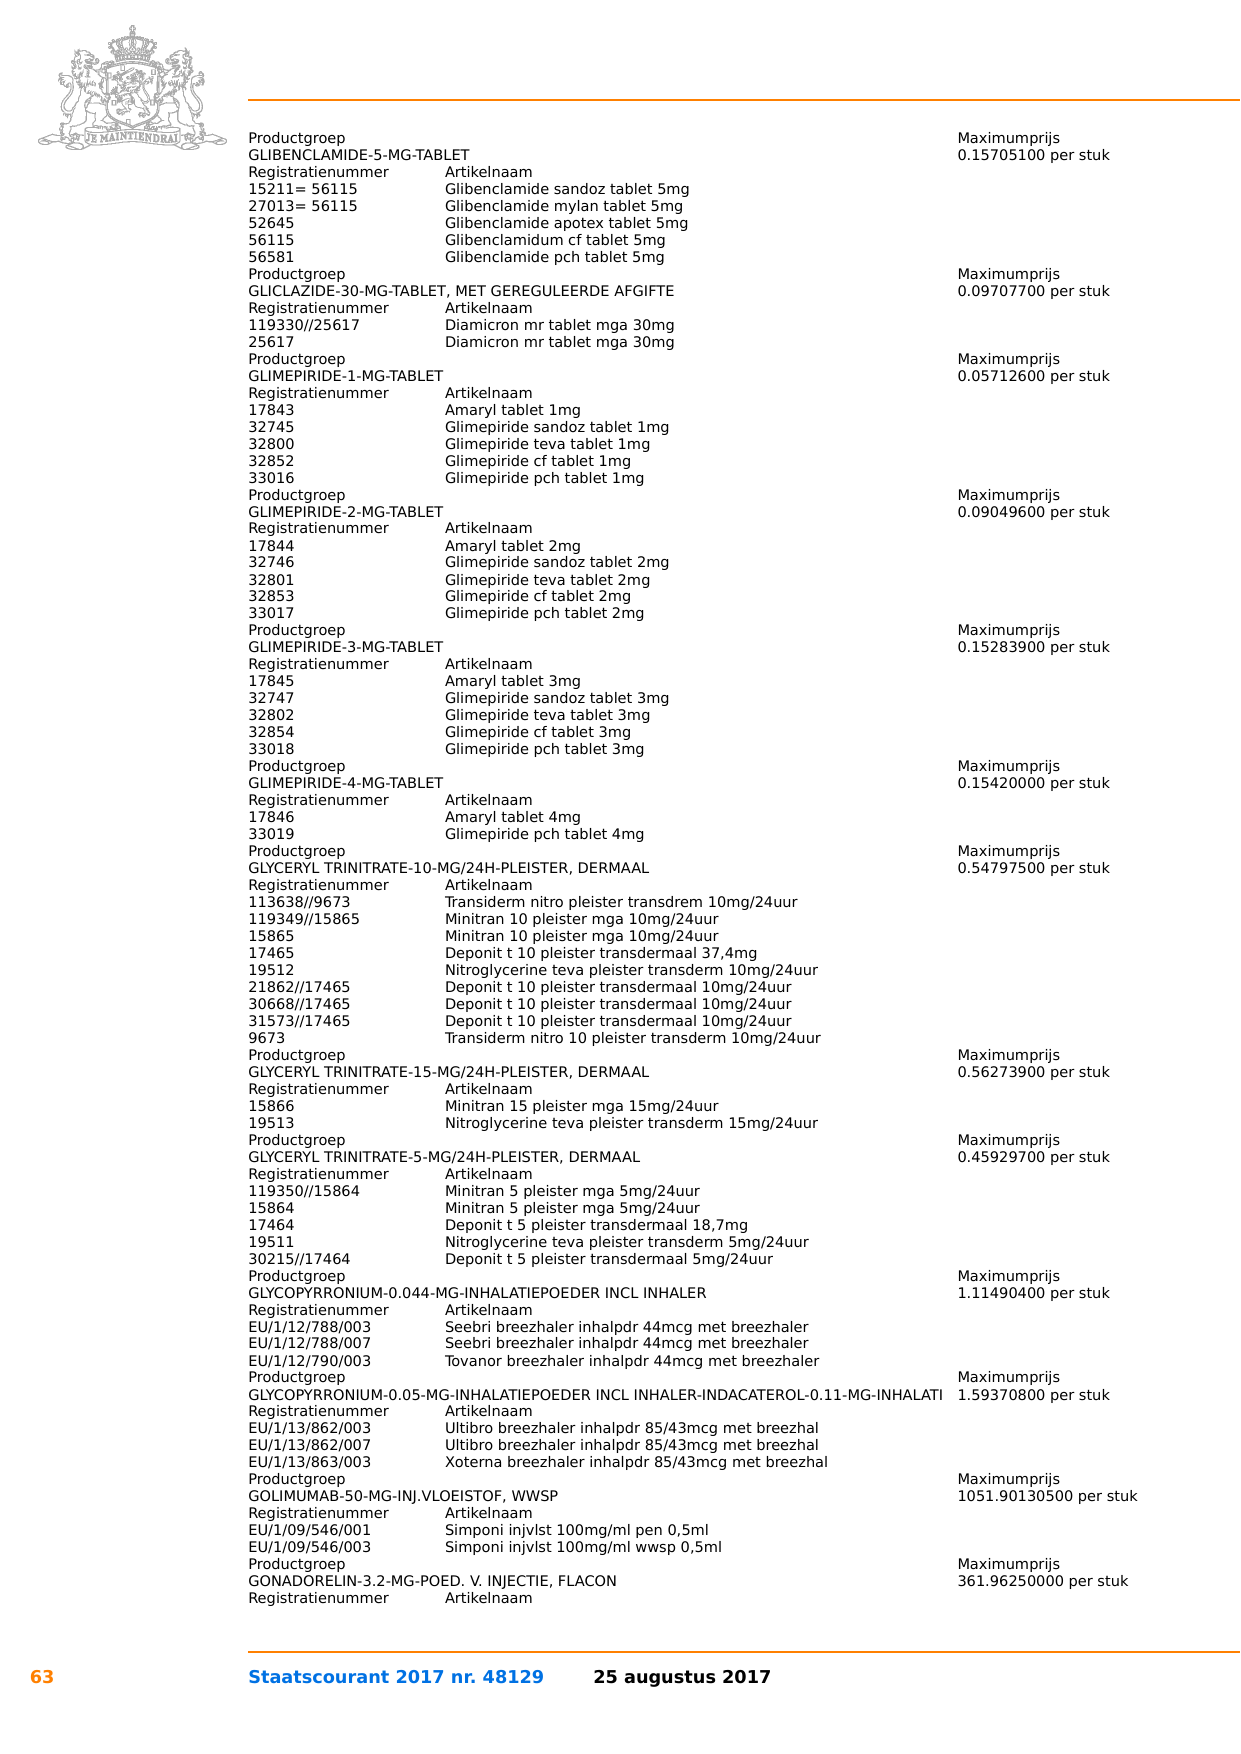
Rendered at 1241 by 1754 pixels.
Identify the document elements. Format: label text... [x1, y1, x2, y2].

table_cell 17465 [248, 945, 439, 962]
table_cell Glimepiride pch tablet 1mg [439, 470, 951, 486]
table_cell Maximumprijs [951, 758, 1163, 775]
table_cell 15865 [248, 928, 439, 945]
table_cell Registratienummer [248, 656, 439, 673]
table_cell Simponi injvlst 100mg/ml wwsp 0,5ml [439, 1539, 951, 1556]
table_cell Productgroep [248, 1471, 439, 1488]
table_cell [951, 1353, 1163, 1369]
table_cell [951, 164, 1163, 181]
table_cell Registratienummer [248, 1166, 439, 1183]
table_cell [951, 792, 1163, 809]
table_cell 32854 [248, 724, 439, 741]
table_cell [951, 1319, 1163, 1335]
table_cell Glimepiride sandoz tablet 1mg [439, 419, 951, 436]
table_cell Transiderm nitro 10 pleister transderm 10mg/24uur [439, 1030, 951, 1047]
table_cell [951, 334, 1163, 351]
table_cell EU/1/12/790/003 [248, 1353, 439, 1369]
table_cell 17845 [248, 673, 439, 690]
table_cell Maximumprijs [951, 1047, 1163, 1064]
table_cell Deponit t 5 pleister transdermaal 5mg/24uur [439, 1251, 951, 1267]
table_cell Registratienummer [248, 792, 439, 809]
table_cell Amaryl tablet 1mg [439, 402, 951, 418]
table_cell Registratienummer [248, 1505, 439, 1522]
table_cell [951, 1098, 1163, 1115]
table_cell 33016 [248, 470, 439, 486]
table_cell Maximumprijs [951, 266, 1163, 283]
table_cell GLIMEPIRIDE-1-MG-TABLET [248, 368, 951, 384]
table_cell 15211= 56115 [248, 181, 439, 198]
table_cell Seebri breezhaler inhalpdr 44mcg met breezhaler [439, 1319, 951, 1335]
table_cell [951, 538, 1163, 554]
table_cell Registratienummer [248, 877, 439, 894]
table_cell Deponit t 10 pleister transdermaal 10mg/24uur [439, 979, 951, 996]
table_cell Maximumprijs [951, 486, 1163, 503]
table_cell [439, 758, 951, 775]
table_cell EU/1/12/788/003 [248, 1319, 439, 1335]
table_cell 15866 [248, 1098, 439, 1115]
table_cell Minitran 5 pleister mga 5mg/24uur [439, 1200, 951, 1217]
table_cell Ultibro breezhaler inhalpdr 85/43mcg met breezhal [439, 1420, 951, 1437]
table_cell 32852 [248, 453, 439, 469]
table_cell [439, 622, 951, 639]
table_cell [439, 130, 951, 147]
table_cell Artikelnaam [439, 385, 951, 402]
table_cell [951, 996, 1163, 1013]
table_cell [951, 877, 1163, 894]
table_cell GONADORELIN-3.2-MG-POED. V. INJECTIE, FLACON [248, 1573, 951, 1590]
table_cell Amaryl tablet 3mg [439, 673, 951, 690]
table_cell Xoterna breezhaler inhalpdr 85/43mcg met breezhal [439, 1454, 951, 1471]
table_cell Artikelnaam [439, 792, 951, 809]
table_cell [951, 962, 1163, 979]
table_cell [951, 1403, 1163, 1420]
table_cell [951, 470, 1163, 486]
table_cell Glimepiride cf tablet 1mg [439, 453, 951, 469]
table_cell 0.15420000 per stuk [951, 775, 1163, 792]
table_cell [951, 1539, 1163, 1556]
table_cell [951, 385, 1163, 402]
table_cell Seebri breezhaler inhalpdr 44mcg met breezhaler [439, 1335, 951, 1352]
table_cell 30215//17464 [248, 1251, 439, 1267]
table_cell 0.15283900 per stuk [951, 639, 1163, 656]
table_cell 32746 [248, 554, 439, 571]
table_cell Tovanor breezhaler inhalpdr 44mcg met breezhaler [439, 1353, 951, 1369]
table_cell 32747 [248, 690, 439, 707]
table_cell GLYCERYL TRINITRATE-10-MG/24H-PLEISTER, DERMAAL [248, 860, 951, 877]
table_cell 0.54797500 per stuk [951, 860, 1163, 877]
table_cell Glimepiride sandoz tablet 2mg [439, 554, 951, 571]
table_cell 33019 [248, 826, 439, 843]
table_cell Diamicron mr tablet mga 30mg [439, 334, 951, 351]
table_cell 361.96250000 per stuk [951, 1573, 1163, 1590]
table_cell Nitroglycerine teva pleister transderm 15mg/24uur [439, 1115, 951, 1132]
table_cell 0.56273900 per stuk [951, 1064, 1163, 1081]
table_cell Artikelnaam [439, 1590, 951, 1607]
table_cell EU/1/12/788/007 [248, 1335, 439, 1352]
table_cell Diamicron mr tablet mga 30mg [439, 317, 951, 334]
table_cell Deponit t 10 pleister transdermaal 37,4mg [439, 945, 951, 962]
table_cell Productgroep [248, 1369, 439, 1386]
table_cell [951, 571, 1163, 588]
table_cell Glibenclamide mylan tablet 5mg [439, 198, 951, 215]
table_cell Transiderm nitro pleister transdrem 10mg/24uur [439, 894, 951, 911]
table_cell 119330//25617 [248, 317, 439, 334]
table_cell Maximumprijs [951, 1268, 1163, 1284]
table_cell [951, 945, 1163, 962]
table_cell Registratienummer [248, 520, 439, 537]
table_cell [951, 419, 1163, 436]
table_cell GLYCERYL TRINITRATE-15-MG/24H-PLEISTER, DERMAAL [248, 1064, 951, 1081]
table_cell [951, 605, 1163, 622]
table_cell [951, 1437, 1163, 1454]
table_cell Artikelnaam [439, 877, 951, 894]
table_cell Artikelnaam [439, 1166, 951, 1183]
table_cell Amaryl tablet 2mg [439, 538, 951, 554]
table_cell 32800 [248, 436, 439, 452]
table_cell [951, 1115, 1163, 1132]
table_cell Artikelnaam [439, 1403, 951, 1420]
picture [38, 25, 227, 150]
table_cell Glimepiride sandoz tablet 3mg [439, 690, 951, 707]
table_cell 56115 [248, 232, 439, 249]
table_cell Productgroep [248, 130, 439, 147]
table_cell Productgroep [248, 843, 439, 860]
table_cell 9673 [248, 1030, 439, 1047]
table_cell [951, 1590, 1163, 1607]
table_cell Glibenclamide sandoz tablet 5mg [439, 181, 951, 198]
table_cell Artikelnaam [439, 520, 951, 537]
table_cell [951, 1301, 1163, 1318]
table_cell Deponit t 10 pleister transdermaal 10mg/24uur [439, 996, 951, 1013]
table_cell Glimepiride teva tablet 3mg [439, 707, 951, 724]
table_cell [439, 1556, 951, 1573]
table_cell [439, 1471, 951, 1488]
table_cell [951, 300, 1163, 317]
table_cell Maximumprijs [951, 1369, 1163, 1386]
table_cell Glimepiride pch tablet 2mg [439, 605, 951, 622]
table_cell [951, 894, 1163, 911]
table_cell Registratienummer [248, 1590, 439, 1607]
table_cell [951, 690, 1163, 707]
table_cell Maximumprijs [951, 351, 1163, 368]
table_cell [951, 198, 1163, 215]
table_cell [951, 826, 1163, 843]
table_cell Deponit t 10 pleister transdermaal 10mg/24uur [439, 1013, 951, 1030]
table_cell Artikelnaam [439, 1081, 951, 1098]
table_cell GLIMEPIRIDE-2-MG-TABLET [248, 504, 951, 520]
table_cell Minitran 15 pleister mga 15mg/24uur [439, 1098, 951, 1115]
table_cell EU/1/09/546/003 [248, 1539, 439, 1556]
table_cell 0.15705100 per stuk [951, 147, 1163, 164]
table_cell GOLIMUMAB-50-MG-INJ.VLOEISTOF, WWSP [248, 1488, 951, 1505]
table_cell Glimepiride pch tablet 3mg [439, 741, 951, 758]
table_cell [951, 1335, 1163, 1352]
table_cell GLIBENCLAMIDE-5-MG-TABLET [248, 147, 951, 164]
table_cell Artikelnaam [439, 656, 951, 673]
table_cell [951, 402, 1163, 418]
table_cell Nitroglycerine teva pleister transderm 10mg/24uur [439, 962, 951, 979]
table_cell GLIMEPIRIDE-3-MG-TABLET [248, 639, 951, 656]
table_cell [951, 1251, 1163, 1267]
table_cell 1.59370800 per stuk [951, 1386, 1163, 1403]
table_cell GLIMEPIRIDE-4-MG-TABLET [248, 775, 951, 792]
table_cell [439, 1047, 951, 1064]
table_cell Deponit t 5 pleister transdermaal 18,7mg [439, 1217, 951, 1233]
table_cell 56581 [248, 249, 439, 266]
table_cell 30668//17465 [248, 996, 439, 1013]
table_cell 17464 [248, 1217, 439, 1233]
table_cell Productgroep [248, 758, 439, 775]
table_cell 1051.90130500 per stuk [951, 1488, 1163, 1505]
table_cell GLYCERYL TRINITRATE-5-MG/24H-PLEISTER, DERMAAL [248, 1149, 951, 1166]
table_cell [439, 486, 951, 503]
table_cell [951, 656, 1163, 673]
table_cell [951, 215, 1163, 232]
table_cell 119350//15864 [248, 1183, 439, 1199]
table_cell Artikelnaam [439, 300, 951, 317]
table_cell Registratienummer [248, 1301, 439, 1318]
table_cell [951, 707, 1163, 724]
table_cell [951, 1505, 1163, 1522]
table_cell Productgroep [248, 351, 439, 368]
table_cell [951, 554, 1163, 571]
table_cell Nitroglycerine teva pleister transderm 5mg/24uur [439, 1234, 951, 1251]
table_cell [951, 809, 1163, 826]
table_cell 15864 [248, 1200, 439, 1217]
table_cell Productgroep [248, 1132, 439, 1149]
table_cell Glimepiride cf tablet 3mg [439, 724, 951, 741]
table_cell 17844 [248, 538, 439, 554]
table_cell Registratienummer [248, 1081, 439, 1098]
table_cell Glibenclamide pch tablet 5mg [439, 249, 951, 266]
table_cell 31573//17465 [248, 1013, 439, 1030]
table_cell 17843 [248, 402, 439, 418]
table_cell Artikelnaam [439, 164, 951, 181]
table_cell [951, 928, 1163, 945]
table_cell 0.05712600 per stuk [951, 368, 1163, 384]
table_cell EU/1/09/546/001 [248, 1522, 439, 1539]
table_cell [951, 1081, 1163, 1098]
table_cell 1.11490400 per stuk [951, 1285, 1163, 1301]
table_cell [951, 1030, 1163, 1047]
table_cell Productgroep [248, 486, 439, 503]
table_cell Maximumprijs [951, 843, 1163, 860]
table_cell Maximumprijs [951, 1556, 1163, 1573]
table_cell [439, 351, 951, 368]
table_cell [951, 317, 1163, 334]
table_cell [951, 181, 1163, 198]
table_cell [951, 741, 1163, 758]
table_cell Glimepiride pch tablet 4mg [439, 826, 951, 843]
table_cell 113638//9673 [248, 894, 439, 911]
table_cell [951, 1522, 1163, 1539]
table_cell [439, 843, 951, 860]
table_cell Productgroep [248, 266, 439, 283]
table_cell 0.45929700 per stuk [951, 1149, 1163, 1166]
table_cell [439, 266, 951, 283]
table_cell [439, 1268, 951, 1284]
table_cell GLYCOPYRRONIUM-0.044-MG-INHALATIEPOEDER INCL INHALER [248, 1285, 951, 1301]
table_cell [951, 232, 1163, 249]
table_cell EU/1/13/862/003 [248, 1420, 439, 1437]
table_cell [951, 724, 1163, 741]
table_cell 32802 [248, 707, 439, 724]
table_cell Glibenclamide apotex tablet 5mg [439, 215, 951, 232]
table_cell Productgroep [248, 1047, 439, 1064]
table_cell Artikelnaam [439, 1505, 951, 1522]
table_cell 32853 [248, 588, 439, 605]
table_cell Glibenclamidum cf tablet 5mg [439, 232, 951, 249]
table_cell 33017 [248, 605, 439, 622]
table_cell Minitran 10 pleister mga 10mg/24uur [439, 928, 951, 945]
table_cell Simponi injvlst 100mg/ml pen 0,5ml [439, 1522, 951, 1539]
table_cell [951, 1234, 1163, 1251]
table_cell [951, 911, 1163, 928]
table_cell [951, 1420, 1163, 1437]
table_cell [951, 1166, 1163, 1183]
table_cell [951, 979, 1163, 996]
table_cell 25617 [248, 334, 439, 351]
table_cell [951, 1454, 1163, 1471]
table_cell 21862//17465 [248, 979, 439, 996]
table_cell Maximumprijs [951, 1471, 1163, 1488]
table_cell [951, 1200, 1163, 1217]
table_cell Ultibro breezhaler inhalpdr 85/43mcg met breezhal [439, 1437, 951, 1454]
table_cell Registratienummer [248, 385, 439, 402]
table_cell 0.09049600 per stuk [951, 504, 1163, 520]
table_cell [951, 436, 1163, 452]
table_cell Minitran 5 pleister mga 5mg/24uur [439, 1183, 951, 1199]
table_cell 52645 [248, 215, 439, 232]
table_cell Maximumprijs [951, 130, 1163, 147]
table_cell [439, 1369, 951, 1386]
table_cell Glimepiride cf tablet 2mg [439, 588, 951, 605]
table_cell [951, 520, 1163, 537]
table_cell [951, 673, 1163, 690]
table_cell Glimepiride teva tablet 2mg [439, 571, 951, 588]
table_cell Maximumprijs [951, 1132, 1163, 1149]
table_cell 0.09707700 per stuk [951, 283, 1163, 300]
table_cell EU/1/13/863/003 [248, 1454, 439, 1471]
table_cell Productgroep [248, 1268, 439, 1284]
table_cell Registratienummer [248, 300, 439, 317]
table_cell Productgroep [248, 622, 439, 639]
table_cell 17846 [248, 809, 439, 826]
table_cell Registratienummer [248, 1403, 439, 1420]
table_cell 19513 [248, 1115, 439, 1132]
table_cell Amaryl tablet 4mg [439, 809, 951, 826]
table_cell Maximumprijs [951, 622, 1163, 639]
table_cell 32745 [248, 419, 439, 436]
table_cell 32801 [248, 571, 439, 588]
table_cell [951, 1183, 1163, 1199]
table_cell Glimepiride teva tablet 1mg [439, 436, 951, 452]
table_cell Registratienummer [248, 164, 439, 181]
table_cell [951, 1217, 1163, 1233]
table_cell Minitran 10 pleister mga 10mg/24uur [439, 911, 951, 928]
table_cell 33018 [248, 741, 439, 758]
table_cell [951, 249, 1163, 266]
table_cell [951, 1013, 1163, 1030]
table_cell 119349//15865 [248, 911, 439, 928]
table_cell Artikelnaam [439, 1301, 951, 1318]
table_cell Productgroep [248, 1556, 439, 1573]
table_cell 27013= 56115 [248, 198, 439, 215]
table_cell GLICLAZIDE-30-MG-TABLET, MET GEREGULEERDE AFGIFTE [248, 283, 951, 300]
table_cell [951, 588, 1163, 605]
table_cell [439, 1132, 951, 1149]
table_cell 19511 [248, 1234, 439, 1251]
table_cell EU/1/13/862/007 [248, 1437, 439, 1454]
table_cell [951, 453, 1163, 469]
table_cell 19512 [248, 962, 439, 979]
table_cell GLYCOPYRRONIUM-0.05-MG-INHALATIEPOEDER INCL INHALER-INDACATEROL-0.11-MG-INHALATI [248, 1386, 951, 1403]
